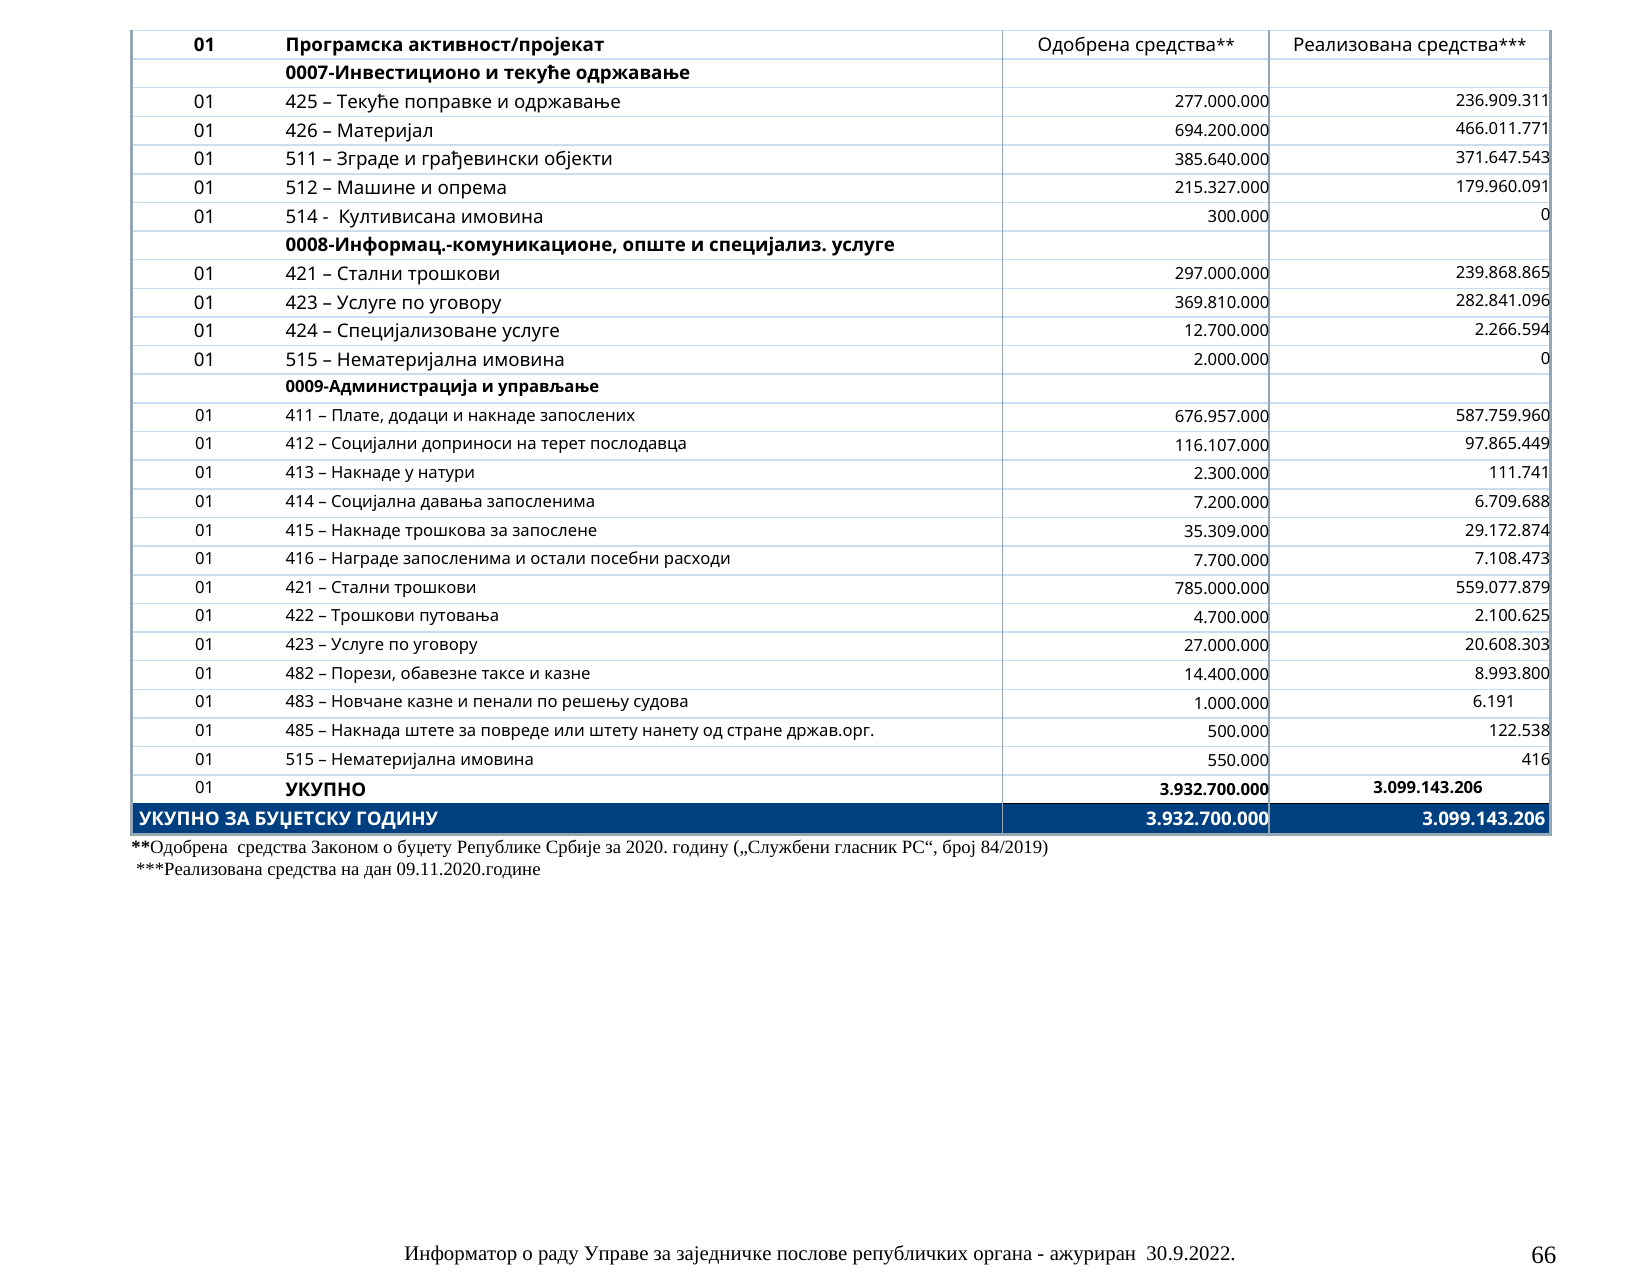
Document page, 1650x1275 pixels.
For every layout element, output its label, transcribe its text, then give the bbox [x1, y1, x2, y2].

table_cell 35.309.000 [1003, 518, 1268, 545]
table_cell 0009-Администрација и управљање [278, 375, 1002, 402]
table_cell 550.000 [1003, 747, 1268, 774]
table_cell УКУПНО [278, 776, 1002, 803]
table_cell [1552, 373, 1556, 402]
table_cell 01 [133, 576, 277, 602]
table_cell 421 – Стални трошкови [278, 576, 1002, 602]
table_cell 239.868.865 [1270, 260, 1549, 287]
table_cell 421 – Стални трошкови [278, 260, 1002, 287]
table_cell 416 [1270, 747, 1549, 774]
table_cell 7.108.473 [1270, 547, 1549, 574]
table_cell 01 [133, 604, 277, 631]
table_cell 12.700.000 [1003, 318, 1268, 345]
table_cell 01 [133, 88, 277, 116]
table_cell 369.810.000 [1003, 289, 1268, 316]
table_cell 14.400.000 [1003, 661, 1268, 688]
table_cell 424 – Специјализоване услуге [278, 318, 1002, 345]
table_cell [1552, 230, 1556, 259]
table_cell [1003, 375, 1268, 402]
table_cell 514 - Култивисана имовина [278, 203, 1002, 230]
table_cell 20.608.303 [1270, 633, 1549, 660]
table_cell [1552, 87, 1556, 116]
table_cell [1552, 30, 1556, 58]
table_cell 01 [133, 318, 277, 345]
table_cell [133, 375, 277, 402]
table_cell 116.107.000 [1003, 432, 1268, 459]
table_cell 01 [133, 175, 277, 201]
table_cell [1552, 287, 1556, 316]
table_cell [1552, 545, 1556, 574]
table_cell [1552, 631, 1556, 660]
table_cell [1552, 345, 1556, 373]
table_cell 515 – Нематеријална имовина [278, 747, 1002, 774]
table_cell 694.200.000 [1003, 117, 1268, 144]
table_cell 215.327.000 [1003, 175, 1268, 201]
table_cell 500.000 [1003, 719, 1268, 746]
table_cell 1.000.000 [1003, 690, 1268, 717]
table_cell 111.741 [1270, 461, 1549, 488]
table_cell 512 – Машине и опрема [278, 175, 1002, 201]
table_cell [1552, 144, 1556, 173]
table_cell 411 – Плате, додаци и накнаде запослених [278, 404, 1002, 431]
table_cell 282.841.096 [1270, 289, 1549, 316]
table_cell 423 – Услуге по уговору [278, 289, 1002, 316]
table_cell 4.700.000 [1003, 604, 1268, 631]
table_cell 29.172.874 [1270, 518, 1549, 545]
table_cell 3.932.700.000 [1003, 804, 1268, 833]
table_cell 559.077.879 [1270, 576, 1549, 602]
table_cell [1552, 488, 1556, 517]
table_cell 277.000.000 [1003, 88, 1268, 116]
table_cell 01 [133, 490, 277, 517]
table_cell 01 [133, 31, 277, 58]
table_cell Одобрена средства** [1003, 31, 1268, 58]
table_cell [1552, 689, 1556, 717]
table_cell 785.000.000 [1003, 576, 1268, 602]
table_cell 485 – Накнада штете за повреде или штету нанету од стране држав.орг. [278, 719, 1002, 746]
table_cell 7.700.000 [1003, 547, 1268, 574]
table_cell 587.759.960 [1270, 404, 1549, 431]
table_cell [1552, 660, 1556, 688]
table_cell [1552, 58, 1556, 87]
table_cell 2.266.594 [1270, 318, 1549, 345]
table_cell 01 [133, 633, 277, 660]
table_cell 01 [133, 518, 277, 545]
table_cell [1552, 459, 1556, 488]
table_cell 297.000.000 [1003, 260, 1268, 287]
table_cell [1552, 173, 1556, 201]
table_cell 423 – Услуге по уговору [278, 633, 1002, 660]
table_cell [1552, 717, 1556, 746]
table_cell 01 [133, 117, 277, 144]
table_cell 122.538 [1270, 719, 1549, 746]
table_cell 515 – Нематеријална имовина [278, 346, 1002, 373]
table_cell 415 – Накнаде трошкова за запослене [278, 518, 1002, 545]
table_cell [133, 232, 277, 259]
table_cell 236.909.311 [1270, 88, 1549, 116]
table_cell 385.640.000 [1003, 146, 1268, 173]
table_cell [1003, 60, 1268, 87]
table_cell 300.000 [1003, 203, 1268, 230]
table_cell 01 [133, 719, 277, 746]
table_cell [1552, 259, 1556, 287]
table_cell 01 [133, 203, 277, 230]
table_cell 2.300.000 [1003, 461, 1268, 488]
table_cell 412 – Социјални доприноси на терет послодавца [278, 432, 1002, 459]
table_cell 01 [133, 690, 277, 717]
text ***Реализована средства на дан 09.11.2020.године [131, 858, 1556, 879]
table_cell 7.200.000 [1003, 490, 1268, 517]
table_cell 371.647.543 [1270, 146, 1549, 173]
table_cell 425 – Текуће поправке и одржавање [278, 88, 1002, 116]
table_cell 2.000.000 [1003, 346, 1268, 373]
table_cell [1552, 803, 1556, 833]
table_cell 2.100.625 [1270, 604, 1549, 631]
table_cell 01 [133, 432, 277, 459]
table_cell [1552, 602, 1556, 631]
table_cell 0007-Инвестиционо и текуће одржавање [278, 60, 1002, 87]
table_cell 6.709.688 [1270, 490, 1549, 517]
table_cell 482 – Порези, обавезне таксе и казне [278, 661, 1002, 688]
table_cell Реализована средства*** [1270, 31, 1549, 58]
table_cell [1552, 431, 1556, 459]
table_cell 01 [133, 661, 277, 688]
table_cell Програмска активност/пројекат [278, 31, 1002, 58]
table_cell 3.099.143.206 [1270, 776, 1549, 803]
table_cell [1552, 774, 1556, 803]
table_cell 416 – Награде запосленима и остали посебни расходи [278, 547, 1002, 574]
table_cell [1552, 116, 1556, 144]
table_cell 6.191 [1270, 690, 1549, 717]
table_cell 3.099.143.206 [1270, 804, 1549, 833]
table_cell 0008-Информац.-комуникационе, опште и специјализ. услуге [278, 232, 1002, 259]
table_cell УКУПНО ЗА БУЏЕТСКУ ГОДИНУ [133, 803, 1002, 833]
table_cell [1270, 375, 1549, 402]
table_cell 01 [133, 461, 277, 488]
table_cell 01 [133, 146, 277, 173]
table_cell [1270, 60, 1549, 87]
table_cell 8.993.800 [1270, 661, 1549, 688]
table_cell 179.960.091 [1270, 175, 1549, 201]
table_cell 01 [133, 404, 277, 431]
table_cell [1552, 574, 1556, 602]
table_cell 676.957.000 [1003, 404, 1268, 431]
table_cell 01 [133, 747, 277, 774]
table_cell 01 [133, 289, 277, 316]
text **Одобрена средства Законом о буџету Републике Србије за 2020. годину („Службени гласник РС“, број 84/2019) [131, 836, 1556, 858]
table_cell [1552, 746, 1556, 774]
table_cell [1552, 316, 1556, 345]
table_cell 27.000.000 [1003, 633, 1268, 660]
table_cell 483 – Новчане казне и пенали по решењу судова [278, 690, 1002, 717]
table_cell 414 – Социјална давања запосленима [278, 490, 1002, 517]
table_cell [1552, 402, 1556, 431]
table_cell 0 [1270, 203, 1549, 230]
table_cell 466.011.771 [1270, 117, 1549, 144]
table_cell 01 [133, 776, 277, 803]
table_cell 01 [133, 547, 277, 574]
table_cell [133, 60, 277, 87]
table_cell 97.865.449 [1270, 432, 1549, 459]
table_cell [1552, 201, 1556, 230]
table_cell 426 – Материјал [278, 117, 1002, 144]
table_cell 3.932.700.000 [1003, 776, 1268, 803]
table_cell 413 – Накнаде у натури [278, 461, 1002, 488]
table_cell 01 [133, 260, 277, 287]
table_cell 422 – Трошкови путовања [278, 604, 1002, 631]
table_cell [1270, 232, 1549, 259]
table_cell 511 – Зграде и грађевински објекти [278, 146, 1002, 173]
table_cell [1003, 232, 1268, 259]
table_cell [1552, 517, 1556, 545]
table_cell 0 [1270, 346, 1549, 373]
table_cell 01 [133, 346, 277, 373]
